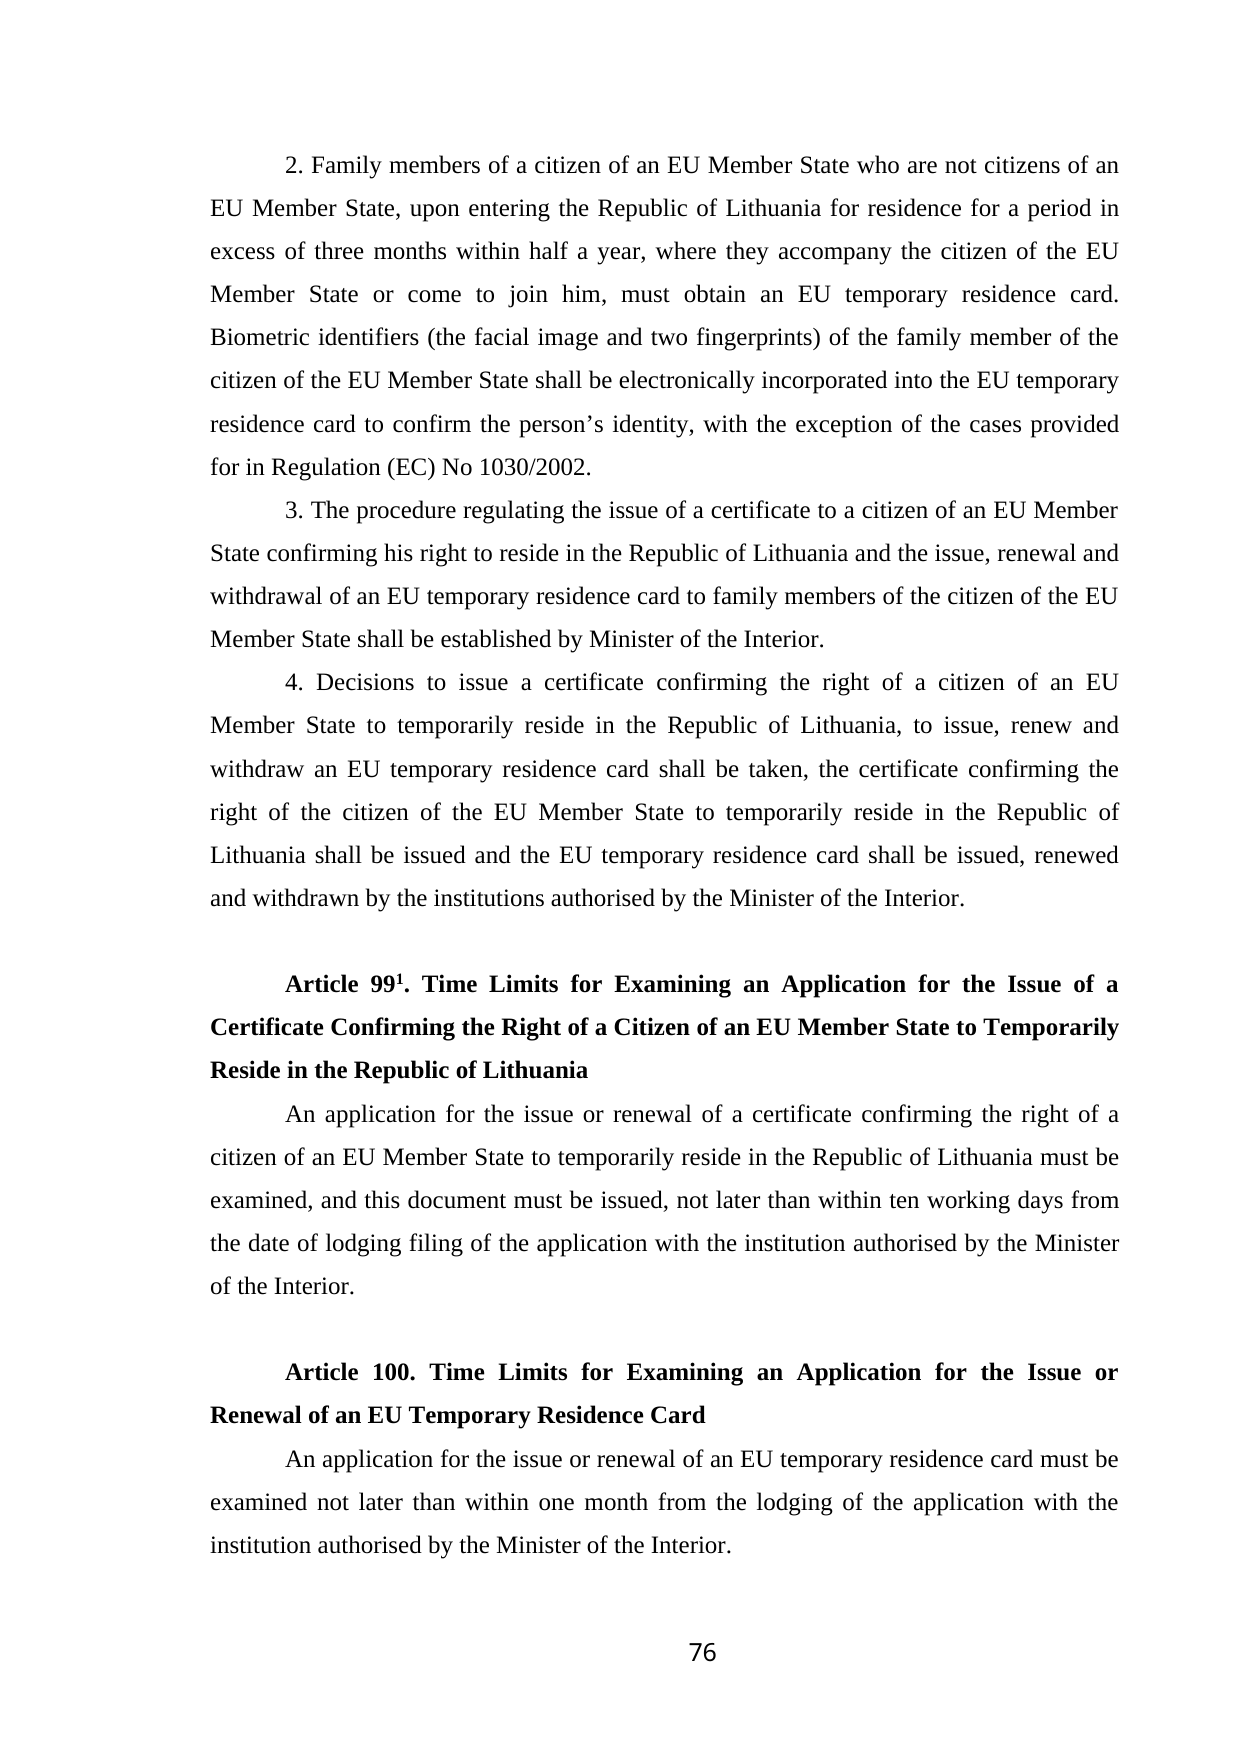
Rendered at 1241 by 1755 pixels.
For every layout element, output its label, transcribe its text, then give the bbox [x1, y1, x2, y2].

text 4. Decisions to issue a certificate confirming the right of a citizen of an EU Member State to temporarily reside in the Republic of Lithuania, to issue, renew and withdraw an EU temporary residence card shall be taken, the certificate confirming the right of the citizen of the EU Member State to temporarily reside in the Republic of Lithuania shall be issued and the EU temporary residence card shall be issued, renewed and withdrawn by the institutions authorised by the Minister of the Interior. [210, 667, 1120, 912]
text 3. The procedure regulating the issue of a certificate to a citizen of an EU Member State confirming his right to reside in the Republic of Lithuania and the issue, renewal and withdrawal of an EU temporary residence card to family members of the citizen of the EU Member State shall be established by Minister of the Interior. [210, 495, 1120, 653]
text Article 991. Time Limits for Examining an Application for the Issue of a Certificate Confirming the Right of a Citizen of an EU Member State to Temporarily Reside in the Republic of Lithuania [210, 969, 1120, 1084]
text An application for the issue or renewal of an EU temporary residence card must be examined not later than within one month from the lodging of the application with the institution authorised by the Minister of the Interior. [210, 1444, 1120, 1559]
text Article 100. Time Limits for Examining an Application for the Issue or Renewal of an EU Temporary Residence Card [210, 1357, 1120, 1429]
text An application for the issue or renewal of a certificate confirming the right of a citizen of an EU Member State to temporarily reside in the Republic of Lithuania must be examined, and this document must be issued, not later than within ten working days from the date of lodging filing of the application with the institution authorised by the Minister of the Interior. [210, 1099, 1120, 1300]
text 2. Family members of a citizen of an EU Member State who are not citizens of an EU Member State, upon entering the Republic of Lithuania for residence for a period in excess of three months within half a year, where they accompany the citizen of the EU Member State or come to join him, must obtain an EU temporary residence card. Biometric identifiers (the facial image and two fingerprints) of the family member of the citizen of the EU Member State shall be electronically incorporated into the EU temporary residence card to confirm the person’s identity, with the exception of the cases provided for in Regulation (EC) No 1030/2002. [210, 150, 1120, 481]
